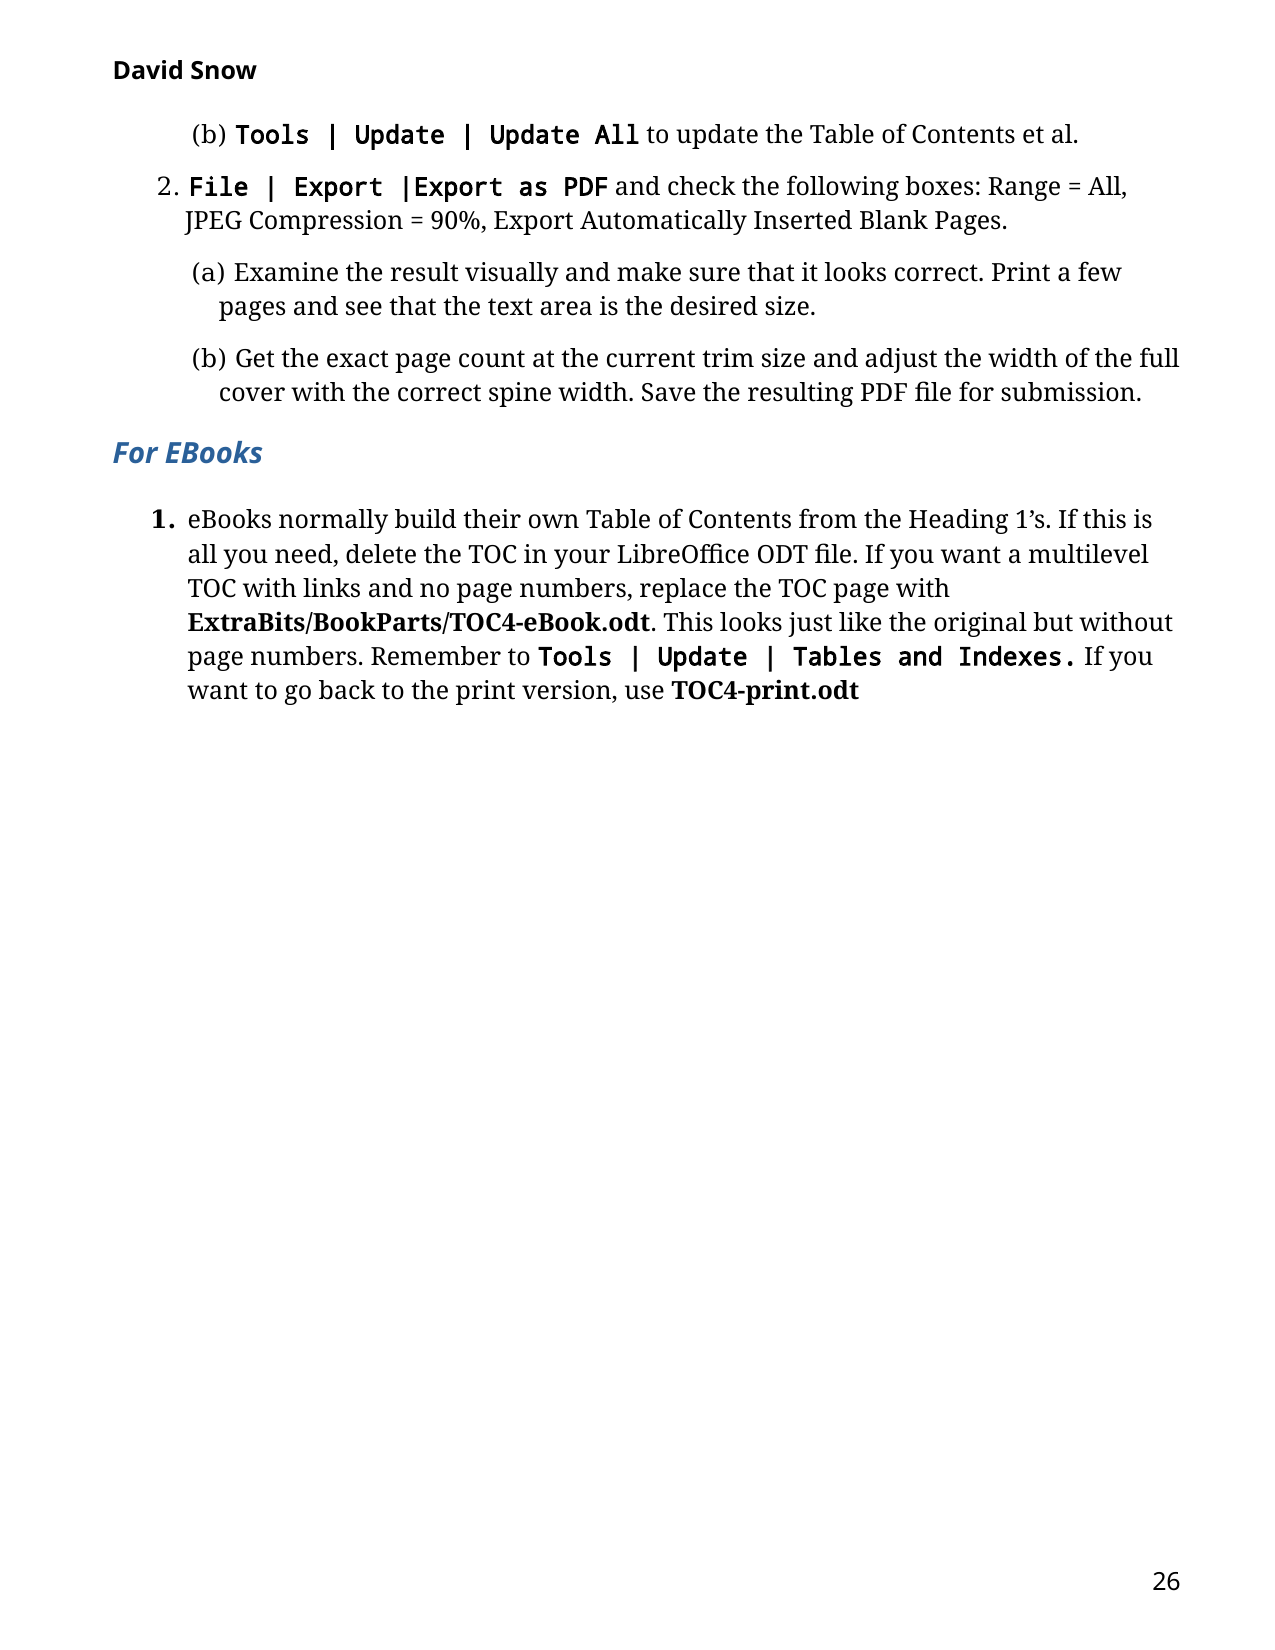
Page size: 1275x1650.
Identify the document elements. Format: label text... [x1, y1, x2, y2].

list Tools | Update | Update All to update the Table of Contents et al. [183, 117, 1181, 151]
subtitle For eBooks [112, 433, 1181, 472]
list Get the exact page count at the current trim size and adjust the width of the full cover with the correct spine width. Save the resulting PDF file for submission. [183, 341, 1181, 409]
list eBooks normally build their own Table of Contents from the Heading 1’s. If this is all you need, delete the TOC in your LibreOffice ODT file. If you want a multilevel TOC with links and no page numbers, replace the TOC page with ExtraBits/BookParts/TOC4-eBook.odt. This looks just like the original but without page numbers. Remember to Tools | Update | Tables and Indexes. If you want to go back to the print version, use TOC4-print.odt [150, 502, 1181, 707]
list Examine the result visually and make sure that it looks correct. Print a few pages and see that the text area is the desired size. [183, 255, 1181, 323]
list File | Export |Export as PDF and check the following boxes: Range = All, JPEG Compression = 90%, Export Automatically Inserted Blank Pages. [148, 169, 1181, 237]
